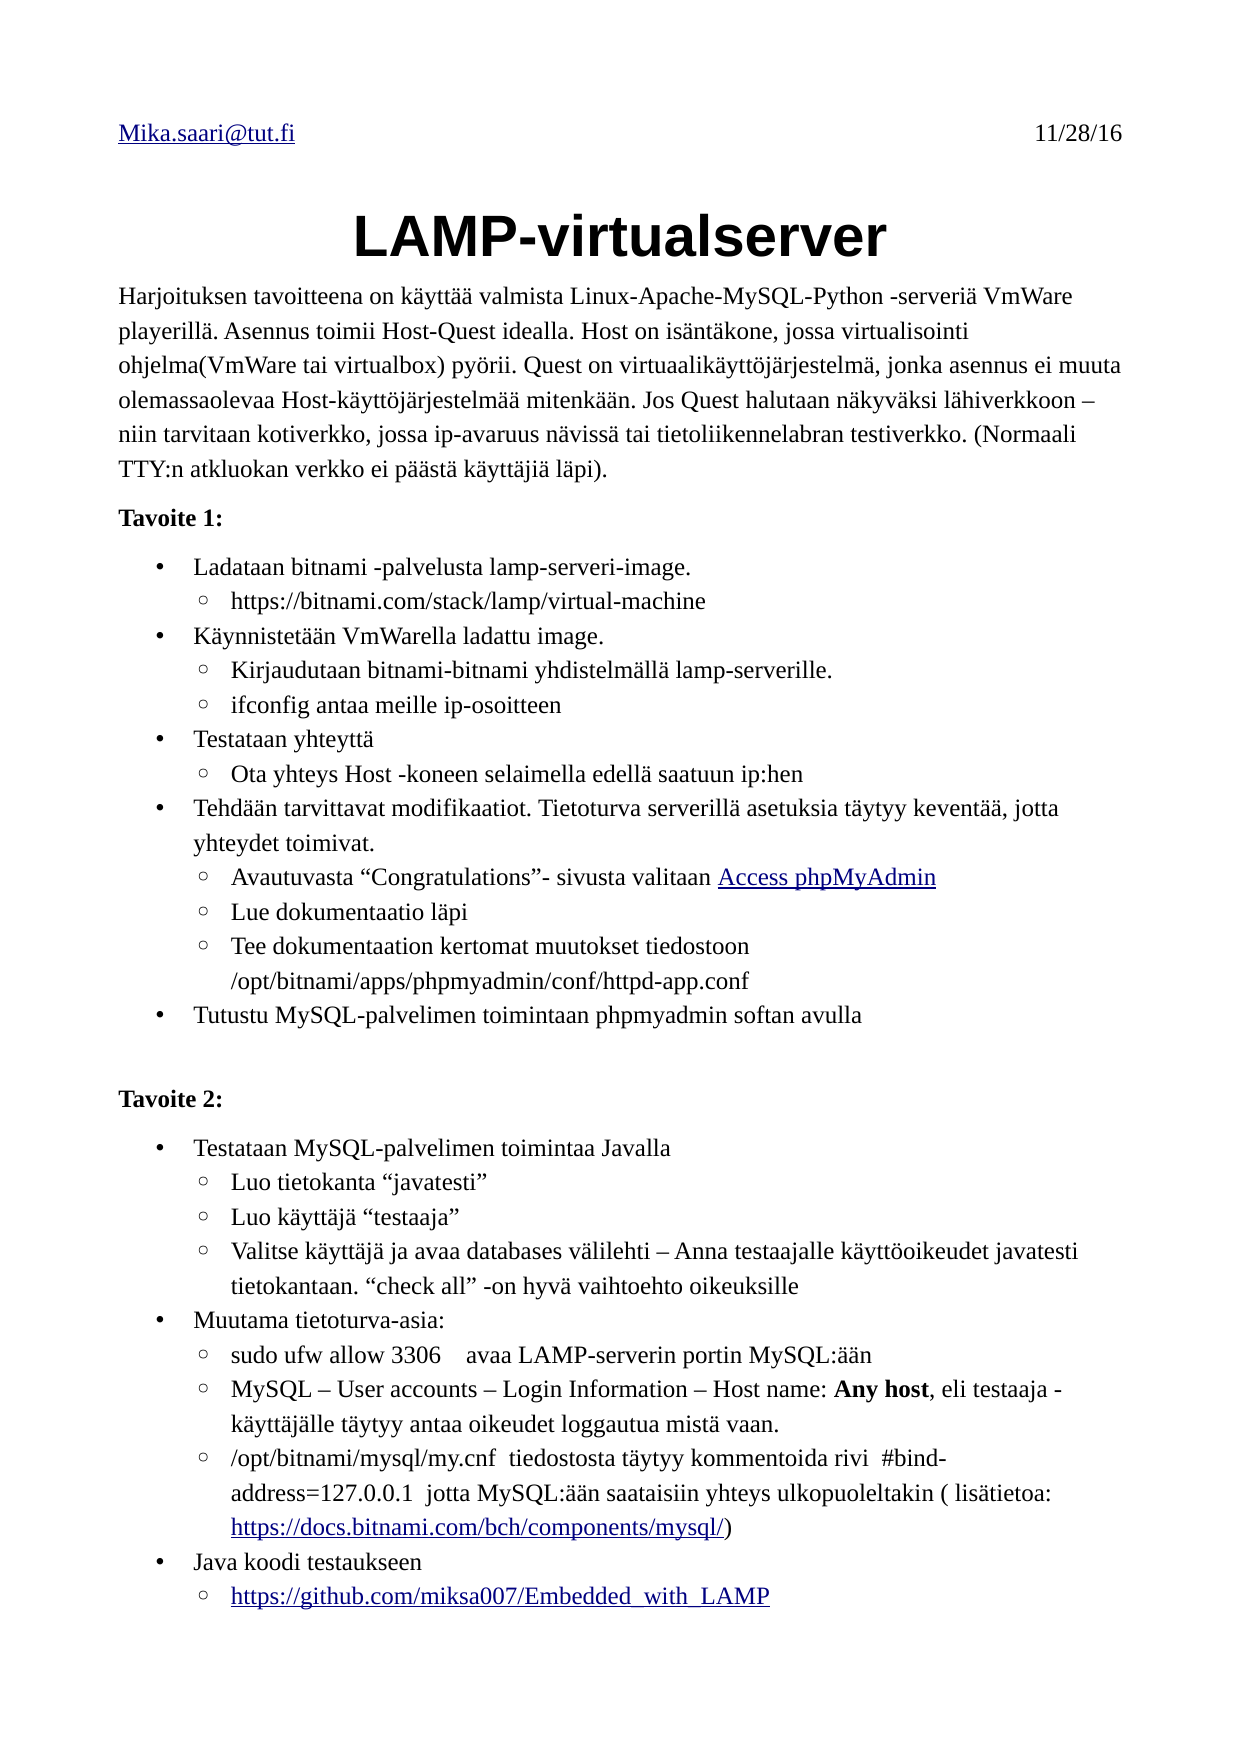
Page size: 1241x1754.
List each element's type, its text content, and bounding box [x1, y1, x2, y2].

list Luo käyttäjä “testaaja” [193, 1202, 1122, 1231]
list Muutama tietoturva-asia: [156, 1305, 1122, 1334]
list Testataan MySQL-palvelimen toimintaa Javalla [156, 1133, 1122, 1162]
title LAMP-virtualserver [118, 202, 1122, 269]
list Kirjaudutaan bitnami-bitnami yhdistelmällä lamp-serverille. [193, 655, 1122, 684]
list Ladataan bitnami -palvelusta lamp-serveri-image. [156, 552, 1122, 581]
text Tavoite 2: [118, 1084, 1122, 1112]
list Tehdään tarvittavat modifikaatiot. Tietoturva serverillä asetuksia täytyy keventää, jotta yhteydet toimivat. [156, 793, 1122, 857]
list https://bitnami.com/stack/lamp/virtual-machine [193, 586, 1122, 615]
list ifconfig antaa meille ip-osoitteen [193, 690, 1122, 719]
list Java koodi testaukseen [156, 1547, 1122, 1575]
list Käynnistetään VmWarella ladattu image. [156, 621, 1122, 650]
list MySQL – User accounts – Login Information – Host name: Any host, eli testaaja -käyttäjälle täytyy antaa oikeudet loggautua mistä vaan. [193, 1374, 1122, 1437]
list Lue dokumentaatio läpi [193, 897, 1122, 926]
list Ota yhteys Host -koneen selaimella edellä saatuun ip:hen [193, 759, 1122, 788]
list Valitse käyttäjä ja avaa databases välilehti – Anna testaajalle käyttöoikeudet javatesti tietokantaan. “check all” -on hyvä vaihtoehto oikeuksille [193, 1236, 1122, 1299]
text Tavoite 1: [118, 503, 1122, 532]
list Tee dokumentaation kertomat muutokset tiedostoon /opt/bitnami/apps/phpmyadmin/conf/httpd-app.conf [193, 931, 1122, 994]
list /opt/bitnami/mysql/my.cnf tiedostosta täytyy kommentoida rivi #bind-address=127.0.0.1 jotta MySQL:ään saataisiin yhteys ulkopuoleltakin ( lisätietoa: https://docs.bitnami.com/bch/components/mysql/) [193, 1443, 1122, 1541]
list Testataan yhteyttä [156, 724, 1122, 753]
list Luo tietokanta “javatesti” [193, 1167, 1122, 1196]
list Avautuvasta “Congratulations”- sivusta valitaan Access phpMyAdmin [193, 862, 1122, 891]
text Harjoituksen tavoitteena on käyttää valmista Linux-Apache-MySQL-Python -serveriä VmWare playerillä. Asennus toimii Host-Quest idealla. Host on isäntäkone, jossa virtualisointi ohjelma(VmWare tai virtualbox) pyörii. Quest on virtuaalikäyttöjärjestelmä, jonka asennus ei muuta olemassaolevaa Host-käyttöjärjestelmää mitenkään. Jos Quest halutaan näkyväksi lähiverkkoon – niin tarvitaan kotiverkko, jossa ip-avaruus nävissä tai tietoliikennelabran testiverkko. (Normaali TTY:n atkluokan verkko ei päästä käyttäjiä läpi). [118, 281, 1122, 483]
list Tutustu MySQL-palvelimen toimintaan phpmyadmin softan avulla [156, 1000, 1122, 1029]
list sudo ufw allow 3306 avaa LAMP-serverin portin MySQL:ään [193, 1340, 1122, 1368]
list https://github.com/miksa007/Embedded_with_LAMP [193, 1581, 1122, 1610]
